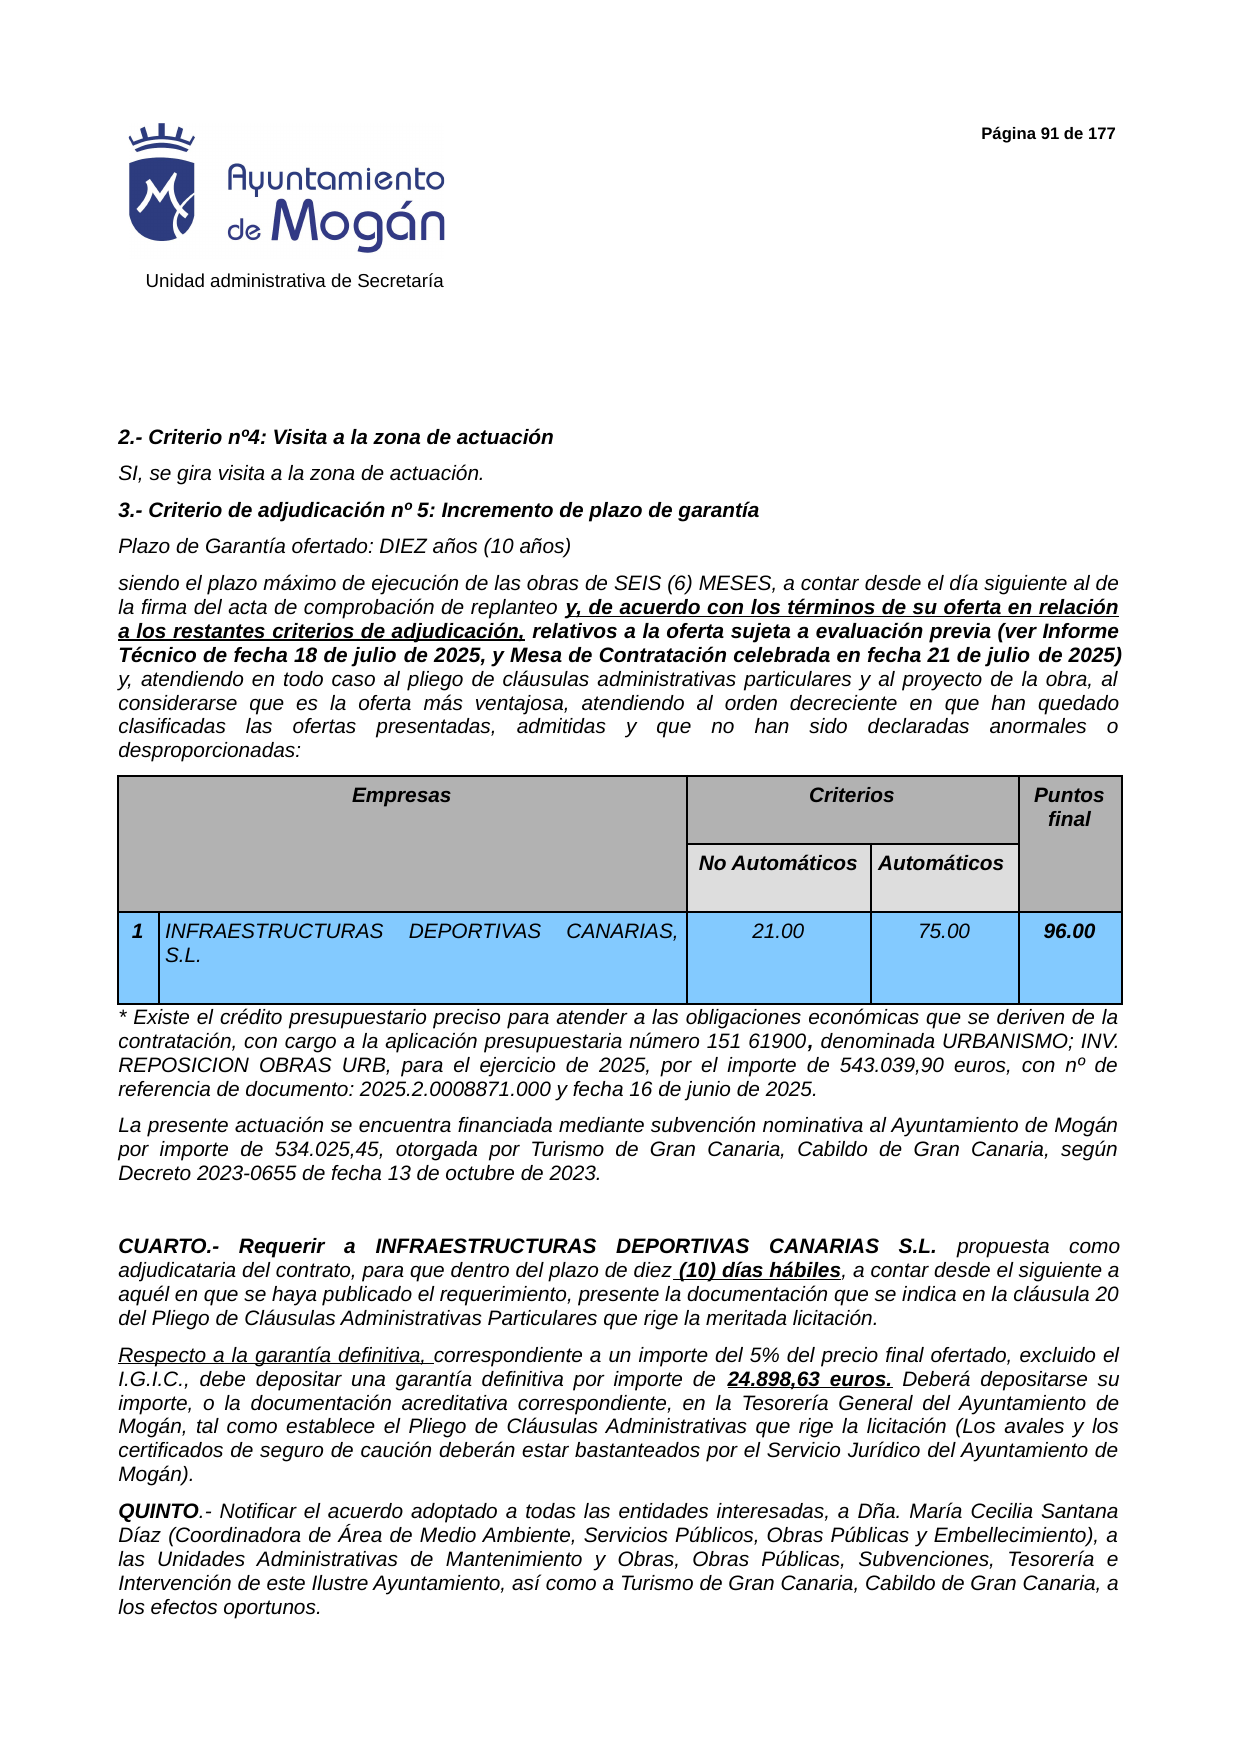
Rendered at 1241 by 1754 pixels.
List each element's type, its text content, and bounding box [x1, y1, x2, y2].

text Respecto a la garantía definitiva, correspondiente a un importe del 5% del precio final ofertado, excluido el I.G.I.C., debe depositar una garantía definitiva por importe de 24.898,63 euros. Deberá depositarse su importe, o la documentación acreditativa correspondiente, en la Tesorería General del Ayuntamiento de Mogán, tal como establece el Pliego de Cláusulas Administrativas que rige la licitación (Los avales y los certificados de seguro de caución deberán estar bastanteados por el Servicio Jurídico del Ayuntamiento de Mogán). [118, 1342, 1122, 1486]
table_cell No Automáticos [688, 845, 870, 911]
table_cell Automáticos [872, 845, 1018, 911]
text QUINTO.- Notificar el acuerdo adoptado a todas las entidades interesadas, a Dña. María Cecilia Santana Díaz (Coordinadora de Área de Medio Ambiente, Servicios Públicos, Obras Públicas y Embellecimiento), a las Unidades Administrativas de Mantenimiento y Obras, Obras Públicas, Subvenciones, Tesorería e Intervención de este Ilustre Ayuntamiento, así como a Turismo de Gran Canaria, Cabildo de Gran Canaria, a los efectos oportunos. [118, 1499, 1122, 1618]
table_header Empresas [119, 777, 686, 911]
text * Existe el crédito presupuestario preciso para atender a las obligaciones económicas que se deriven de la contratación, con cargo a la aplicación presupuestaria número 151 61900, denominada URBANISMO; INV. REPOSICION OBRAS URB, para el ejercicio de 2025, por el importe de 543.039,90 euros, con nº de referencia de documento: 2025.2.0008871.000 y fecha 16 de junio de 2025. [118, 1005, 1122, 1101]
picture [128, 123, 445, 259]
text CUARTO.- Requerir a INFRAESTRUCTURAS DEPORTIVAS CANARIAS S.L. propuesta como adjudicataria del contrato, para que dentro del plazo de diez (10) días hábiles, a contar desde el siguiente a aquél en que se haya publicado el requerimiento, presente la documentación que se indica en la cláusula 20 del Pliego de Cláusulas Administrativas Particulares que rige la meritada licitación. [118, 1234, 1122, 1330]
text La presente actuación se encuentra financiada mediante subvención nominativa al Ayuntamiento de Mogán por importe de 534.025,45, otorgada por Turismo de Gran Canaria, Cabildo de Gran Canaria, según Decreto 2023-0655 de fecha 13 de octubre de 2023. [118, 1113, 1122, 1185]
table_cell 96,00 [1020, 913, 1121, 1003]
text SI, se gira visita a la zona de actuación. [118, 461, 1122, 485]
text Plazo de Garantía ofertado: DIEZ años (10 años) [118, 534, 1122, 558]
text 3.- Criterio de adjudicación nº 5: Incremento de plazo de garantía [118, 498, 1122, 522]
table_cell INFRAESTRUCTURAS DEPORTIVAS CANARIAS, S.L. [160, 913, 686, 1003]
table_cell 21,00 [688, 913, 870, 1003]
text siendo el plazo máximo de ejecución de las obras de SEIS (6) MESES, a contar desde el día siguiente al de la firma del acta de comprobación de replanteo y, de acuerdo con los términos de su oferta en relación a los restantes criterios de adjudicación, relativos a la oferta sujeta a evaluación previa (ver Informe Técnico de fecha 18 de julio de 2025, y Mesa de Contratación celebrada en fecha 21 de julio de 2025) y, atendiendo en todo caso al pliego de cláusulas administrativas particulares y al proyecto de la obra, al considerarse que es la oferta más ventajosa, atendiendo al orden decreciente en que han quedado clasificadas las ofertas presentadas, admitidas y que no han sido declaradas anormales o desproporcionadas: [118, 571, 1122, 762]
table_header Criterios [688, 777, 1018, 843]
table_cell 75,00 [872, 913, 1018, 1003]
table_header Puntos final [1020, 777, 1121, 911]
table_cell 1 [119, 913, 158, 1003]
text 2.- Criterio nº4: Visita a la zona de actuación [118, 425, 1122, 449]
